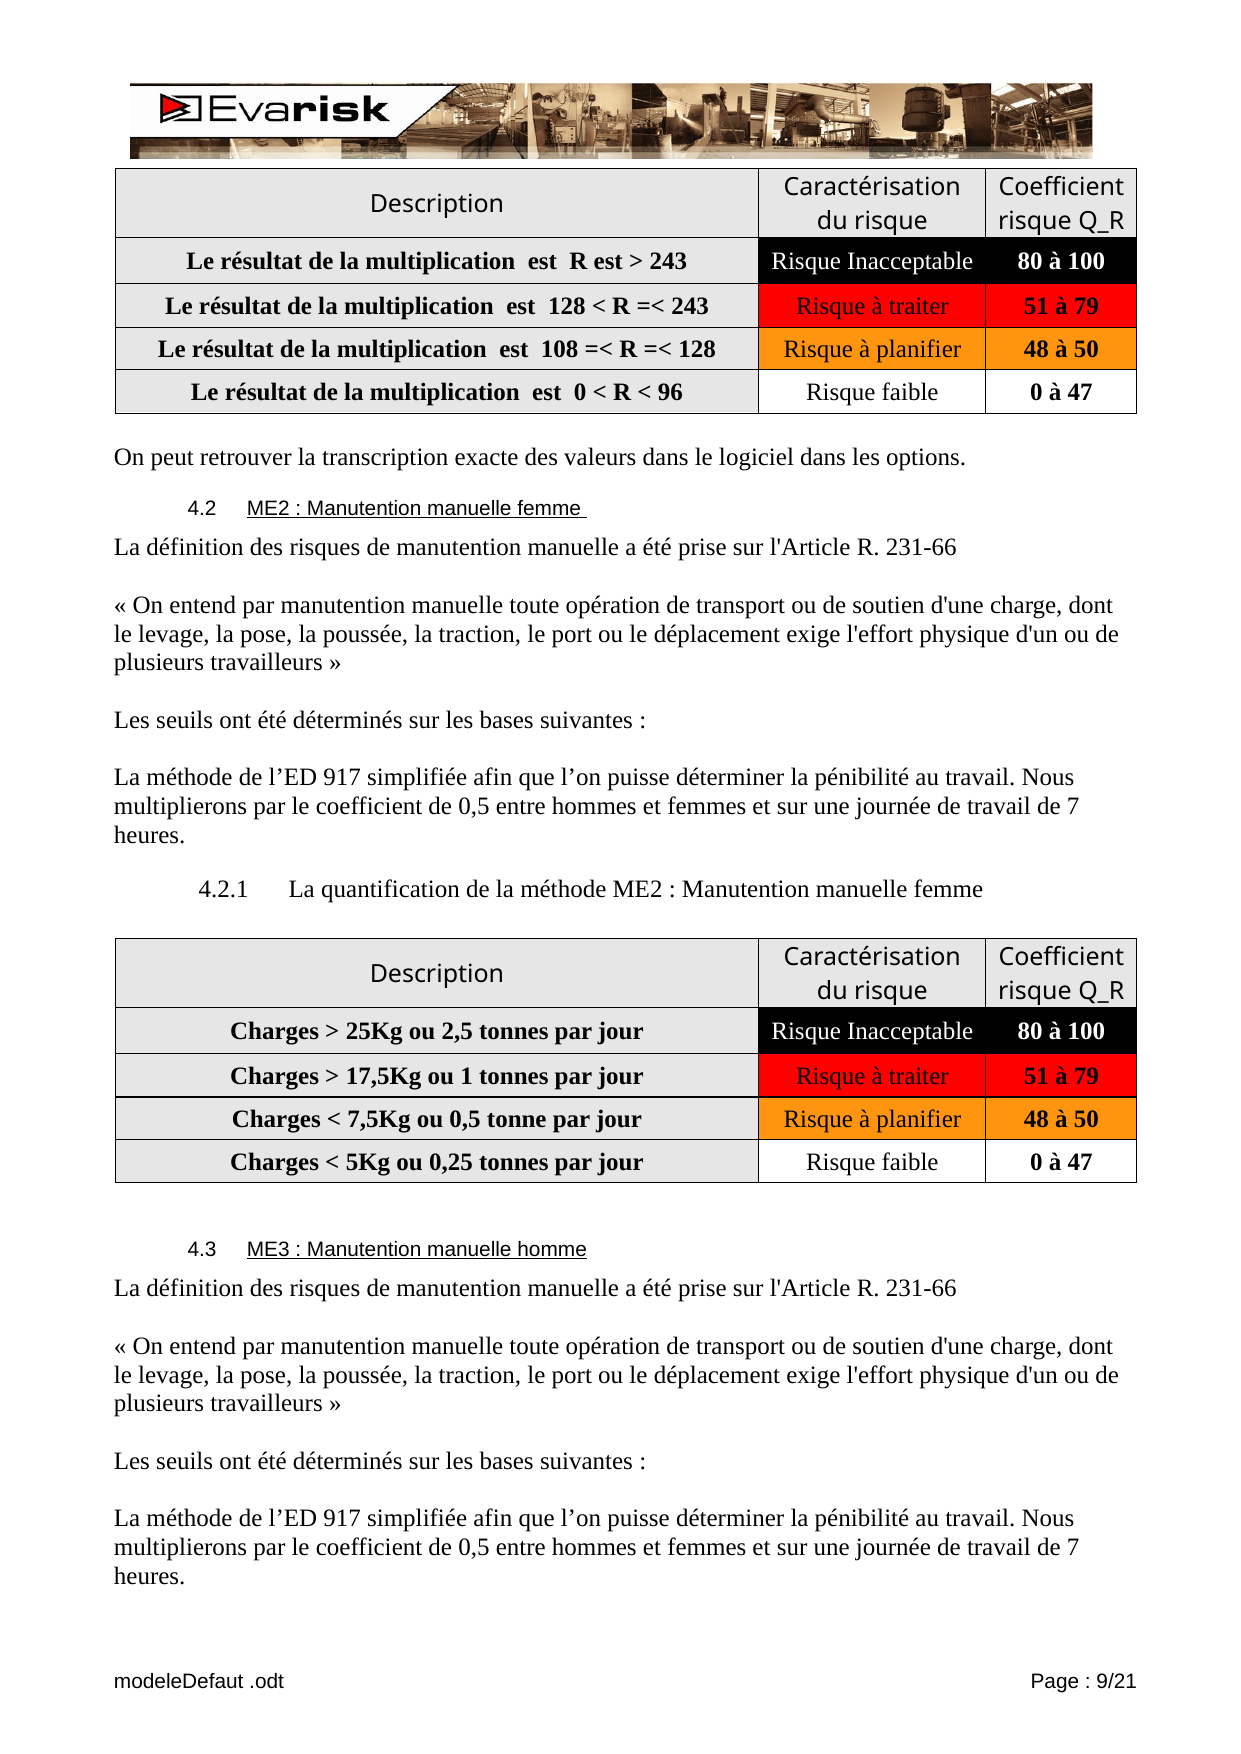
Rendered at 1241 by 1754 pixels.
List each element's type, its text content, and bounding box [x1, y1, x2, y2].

table_cell Risque à traiter [759, 284, 985, 327]
text Les seuils ont été déterminés sur les bases suivantes : [114, 705, 1137, 734]
table_cell Risque faible [759, 370, 985, 412]
subtitle La quantification de la méthode ME2 : Manutention manuelle femme [198, 874, 1137, 902]
text La méthode de l’ED 917 simplifiée afin que l’on puisse déterminer la pénibilité au travail. Nous multiplierons par le coefficient de 0,5 entre hommes et femmes et sur une journée de travail de 7 heures. [114, 1503, 1137, 1590]
table_cell 51 à 79 [986, 1054, 1136, 1096]
text « On entend par manutention manuelle toute opération de transport ou de soutien d'une charge, dont le levage, la pose, la poussée, la traction, le port ou le déplacement exige l'effort physique d'un ou de plusieurs travailleurs » [114, 590, 1137, 676]
table_header Caractérisation du risque [759, 169, 985, 237]
table_cell Charges > 17,5Kg ou 1 tonnes par jour [116, 1054, 758, 1096]
table_cell Le résultat de la multiplication est R est > 243 [116, 238, 758, 283]
text « On entend par manutention manuelle toute opération de transport ou de soutien d'une charge, dont le levage, la pose, la poussée, la traction, le port ou le déplacement exige l'effort physique d'un ou de plusieurs travailleurs » [114, 1331, 1137, 1417]
table_cell 80 à 100 [986, 238, 1136, 283]
table_header Description [116, 939, 758, 1007]
table_cell Risque à traiter [759, 1054, 985, 1096]
text On peut retrouver la transcription exacte des valeurs dans le logiciel dans les options. [114, 442, 1137, 471]
table_cell Charges < 5Kg ou 0,25 tonnes par jour [116, 1140, 758, 1182]
table_header Coefficient risque Q_R [986, 169, 1136, 237]
table_cell Le résultat de la multiplication est 0 < R < 96 [116, 370, 758, 412]
text La définition des risques de manutention manuelle a été prise sur l'Article R. 231-66 [114, 1273, 1137, 1302]
text La méthode de l’ED 917 simplifiée afin que l’on puisse déterminer la pénibilité au travail. Nous multiplierons par le coefficient de 0,5 entre hommes et femmes et sur une journée de travail de 7 heures. [114, 762, 1137, 849]
table_cell Risque à planifier [759, 328, 985, 369]
subtitle ME3 : Manutention manuelle homme [187, 1237, 1137, 1261]
table_cell 48 à 50 [986, 1098, 1136, 1139]
text La définition des risques de manutention manuelle a été prise sur l'Article R. 231-66 [114, 532, 1137, 561]
table_cell 80 à 100 [986, 1008, 1136, 1053]
table_cell Charges < 7,5Kg ou 0,5 tonne par jour [116, 1098, 758, 1139]
table_cell Risque faible [759, 1140, 985, 1182]
table_cell Le résultat de la multiplication est 128 < R =< 243 [116, 284, 758, 327]
table_cell Risque Inacceptable [759, 1008, 985, 1053]
table_cell Charges > 25Kg ou 2,5 tonnes par jour [116, 1008, 758, 1053]
table_cell 48 à 50 [986, 328, 1136, 369]
table_cell Le résultat de la multiplication est 108 =< R =< 128 [116, 328, 758, 369]
table_cell Risque à planifier [759, 1098, 985, 1139]
table_header Description [116, 169, 758, 237]
subtitle ME2 : Manutention manuelle femme [187, 496, 1137, 520]
table_cell Risque Inacceptable [759, 238, 985, 283]
table_cell 0 à 47 [986, 370, 1136, 412]
table_cell 51 à 79 [986, 284, 1136, 327]
text Les seuils ont été déterminés sur les bases suivantes : [114, 1446, 1137, 1475]
table_header Coefficient risque Q_R [986, 939, 1136, 1007]
table_header Caractérisation du risque [759, 939, 985, 1007]
table_cell 0 à 47 [986, 1140, 1136, 1182]
